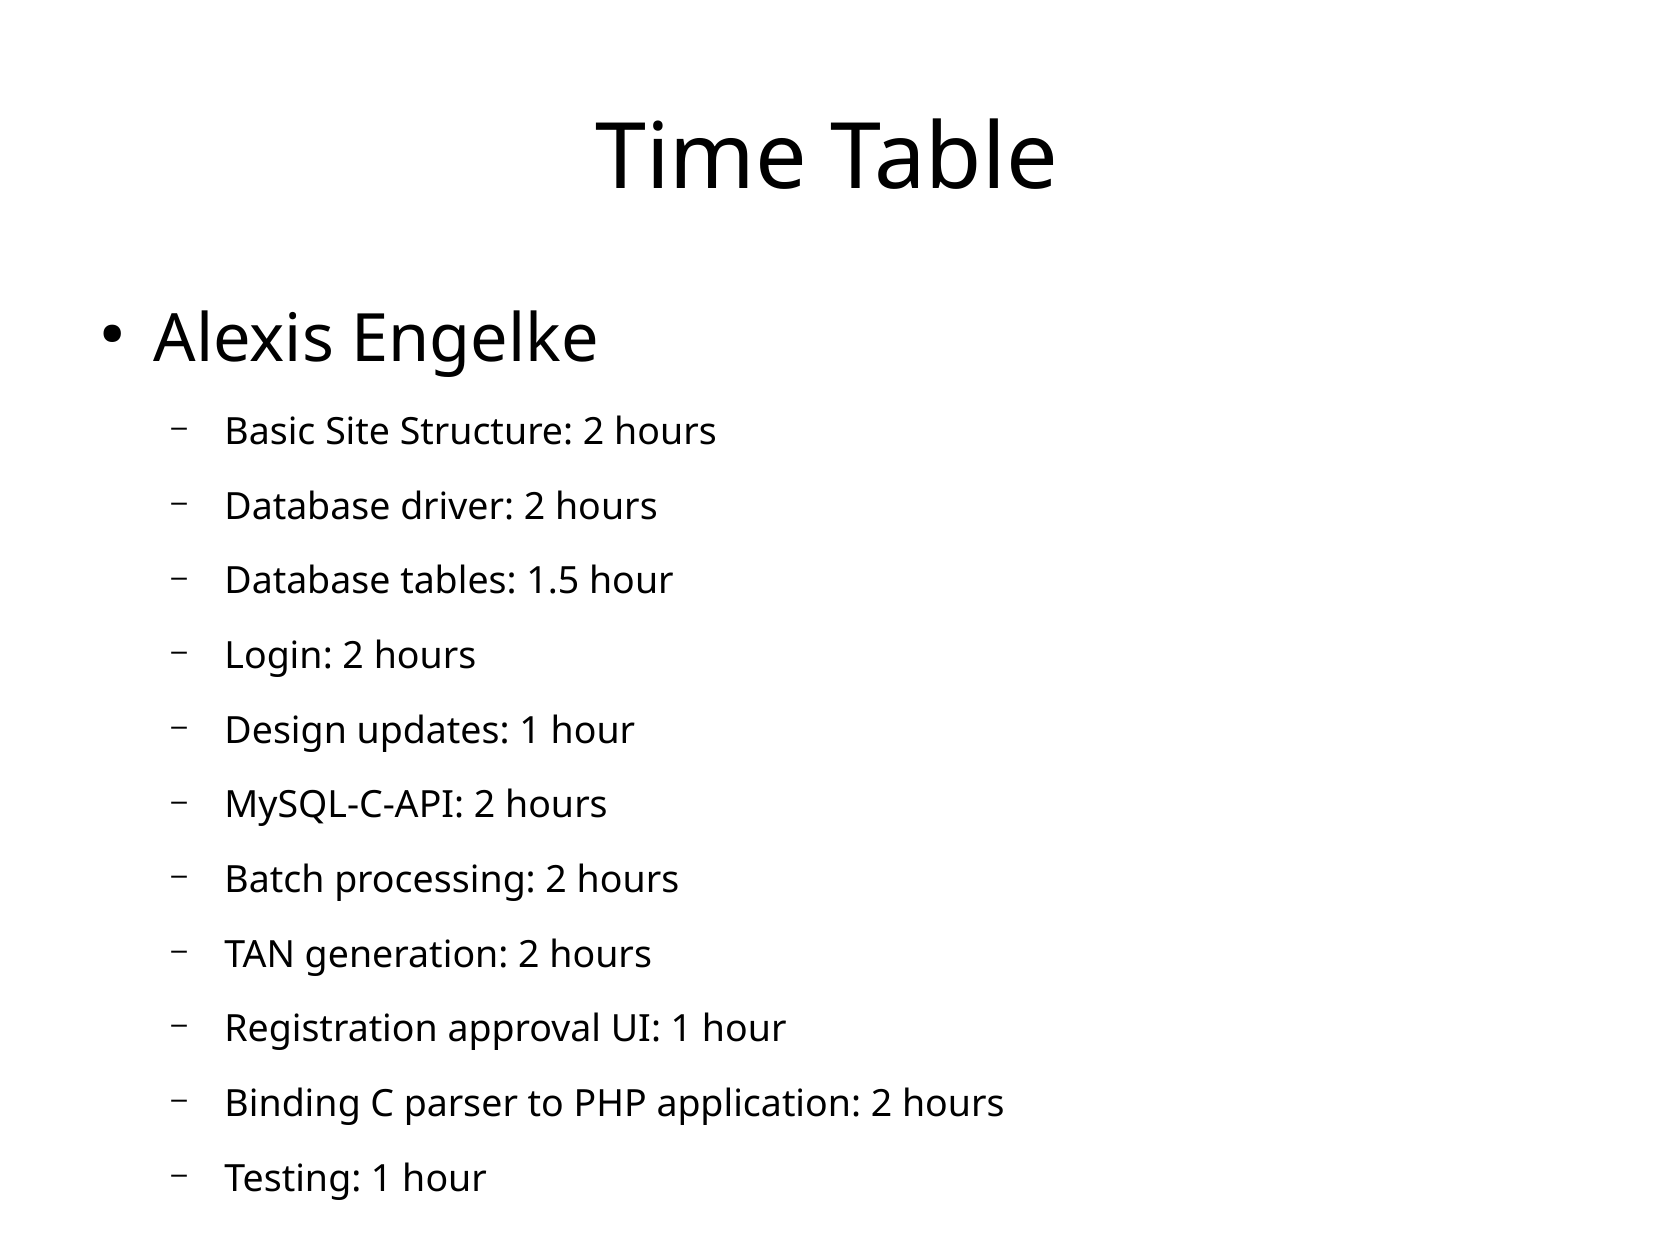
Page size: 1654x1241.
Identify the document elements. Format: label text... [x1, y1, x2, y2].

list Alexis Engelke Basic Site Structure: 2 hours Database driver: 2 hours Database tables: 1.5 hour Login: 2 hours Design updates: 1 hour MySQL-C-API: 2 hours Batch processing: 2 hours TAN generation: 2 hours Registration approval UI: 1 hour Binding C parser to PHP application: 2 hours Testing: 1 hour [82, 290, 1571, 1010]
title Time Table [82, 49, 1571, 257]
